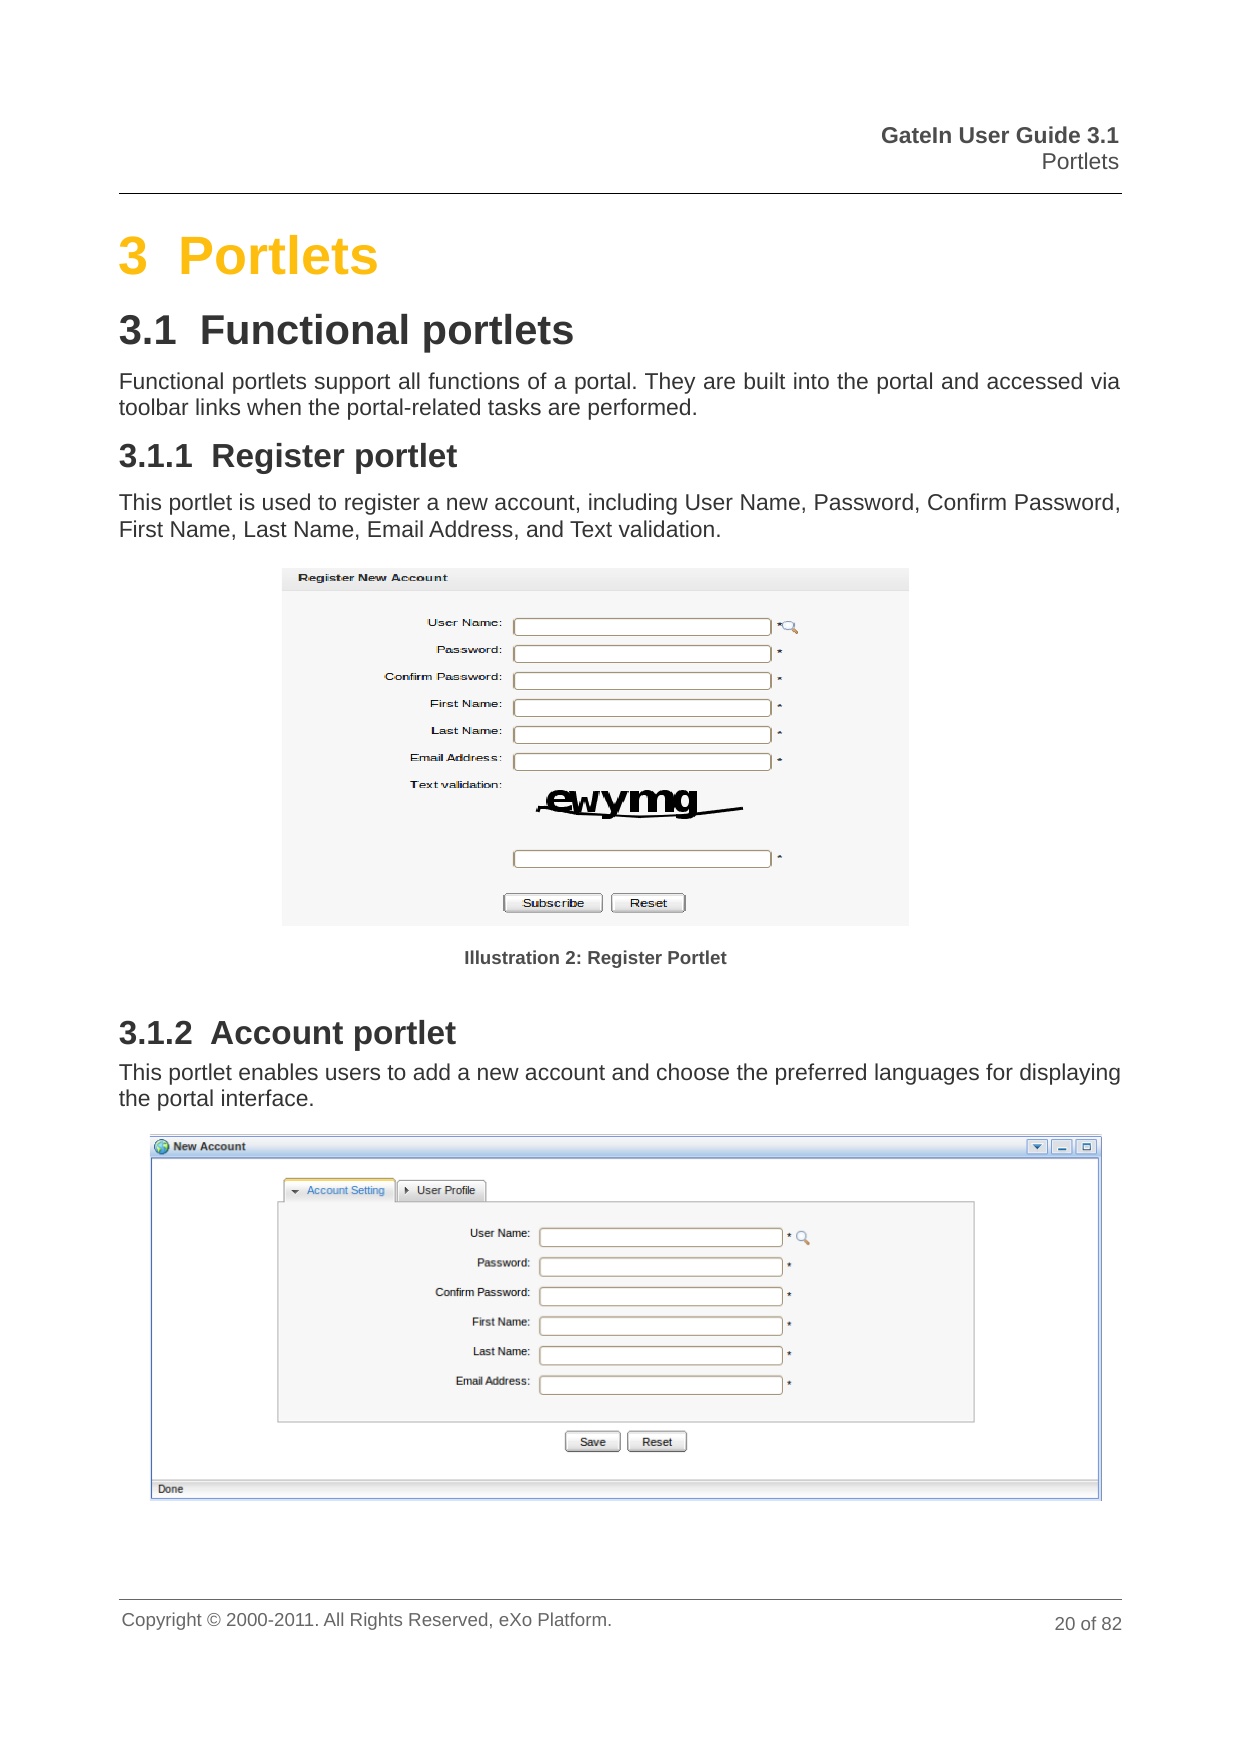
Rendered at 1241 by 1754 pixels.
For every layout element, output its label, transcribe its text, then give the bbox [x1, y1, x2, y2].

text This portlet is used to register a new account, including User Name, Password, Confirm Password, First Name, Last Name, Email Address, and Text validation. [118, 489, 1122, 542]
text Functional portlets support all functions of a portal. They are built into the portal and accessed via toolbar links when the portal-related tasks are performed. [118, 368, 1122, 421]
subtitle Account portlet [118, 1013, 1122, 1051]
subtitle Functional portlets [118, 305, 1122, 353]
picture [149, 1134, 1102, 1501]
text Illustration 2: Register Portlet [282, 926, 909, 968]
subtitle Register portlet [118, 436, 1122, 474]
list This portlet enables users to add a new account and choose the preferred languages for displaying the portal interface. [81, 1059, 1122, 1111]
subtitle Portlets [118, 223, 1122, 286]
picture [281, 568, 909, 926]
